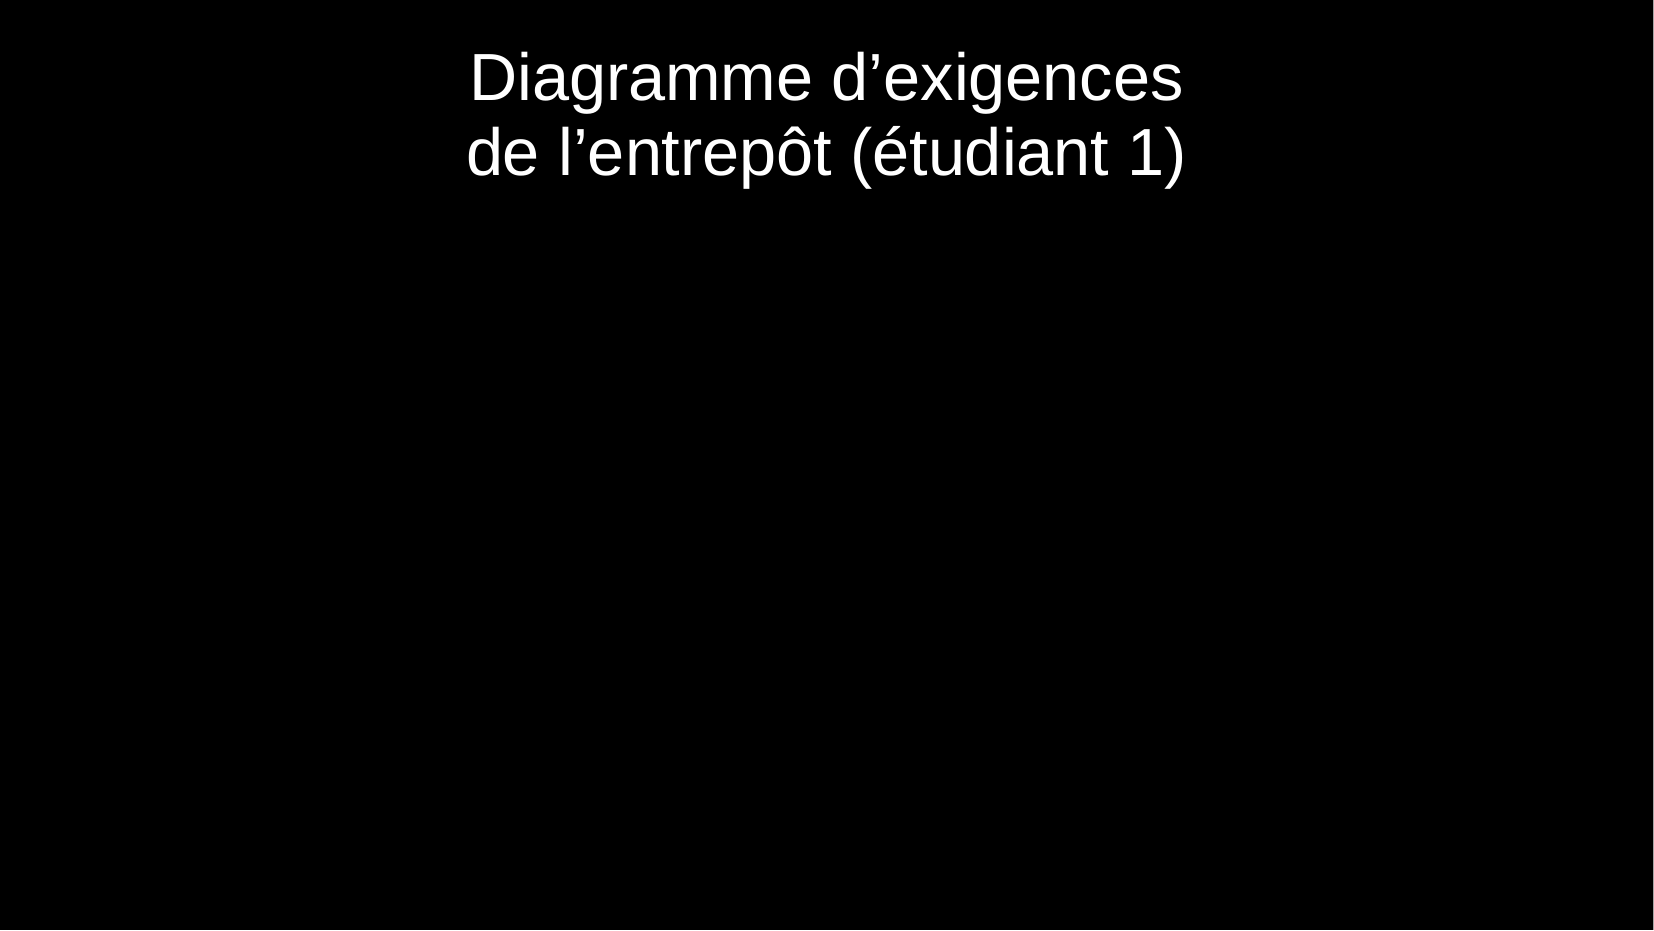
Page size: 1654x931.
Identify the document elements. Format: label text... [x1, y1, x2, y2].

title Diagramme d’exigences de l’entrepôt (étudiant 1) [82, 37, 1571, 193]
